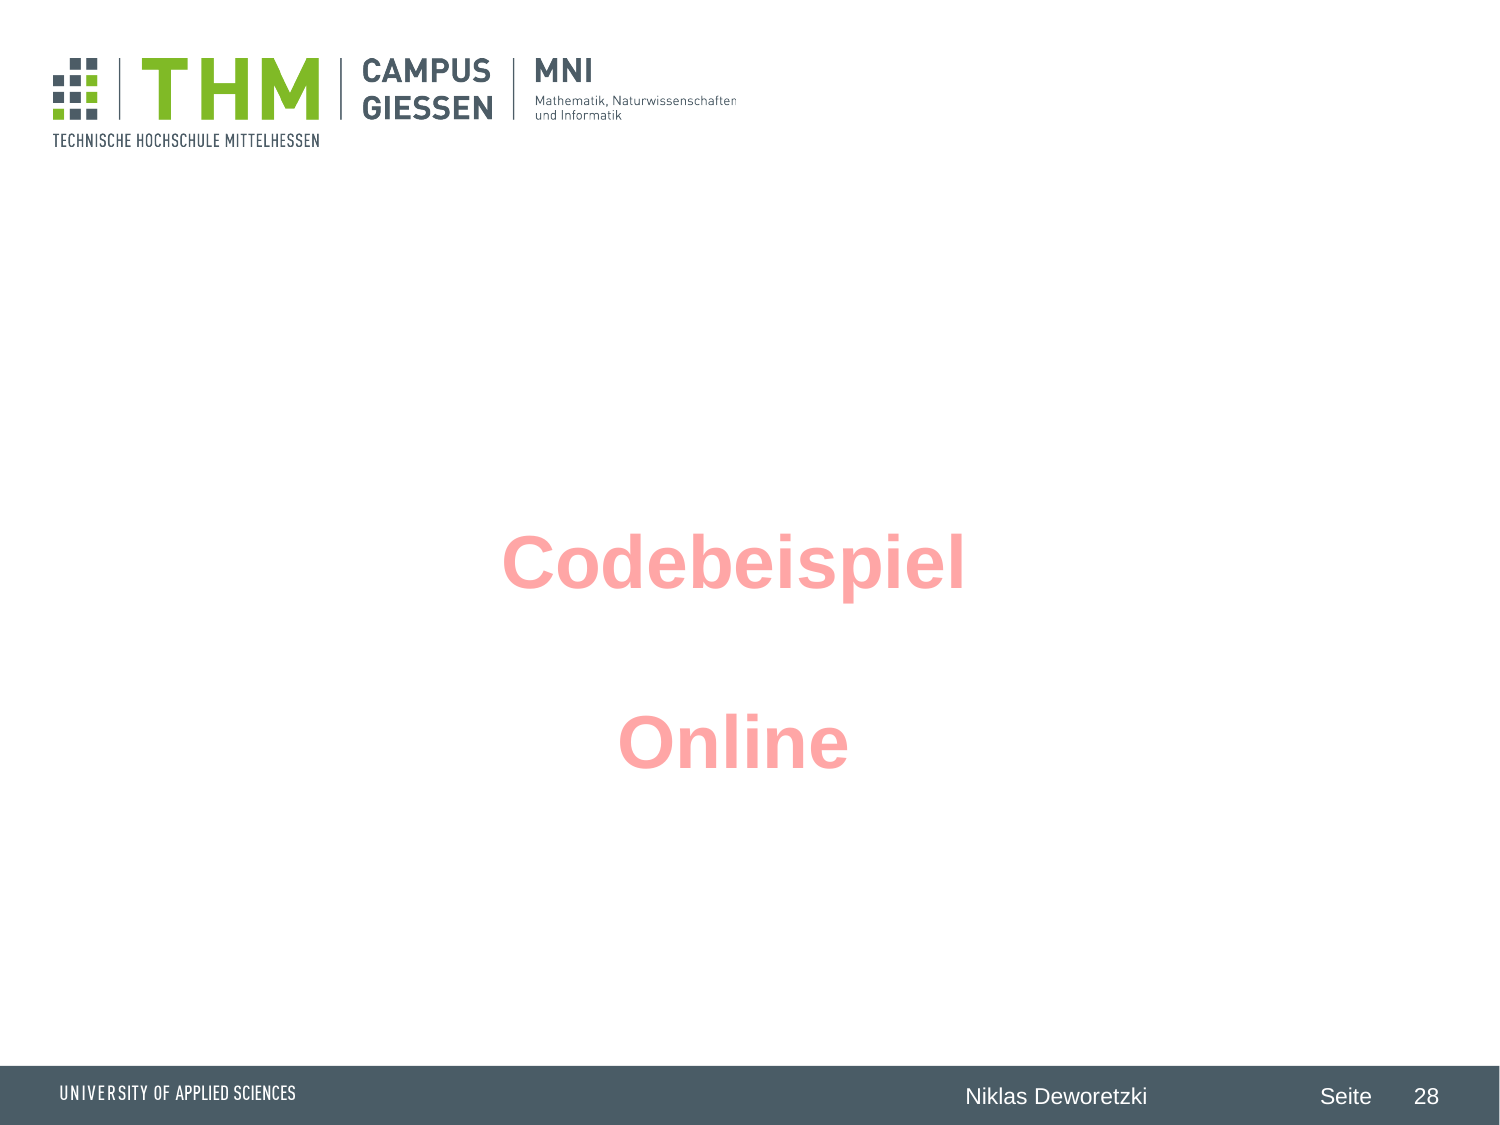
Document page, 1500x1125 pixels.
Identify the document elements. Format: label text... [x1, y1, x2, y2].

title Codebeispiel Online [43, 505, 1426, 601]
picture [53, 58, 736, 147]
slide_number [1376, 1073, 1455, 1118]
picture [59, 1082, 296, 1104]
